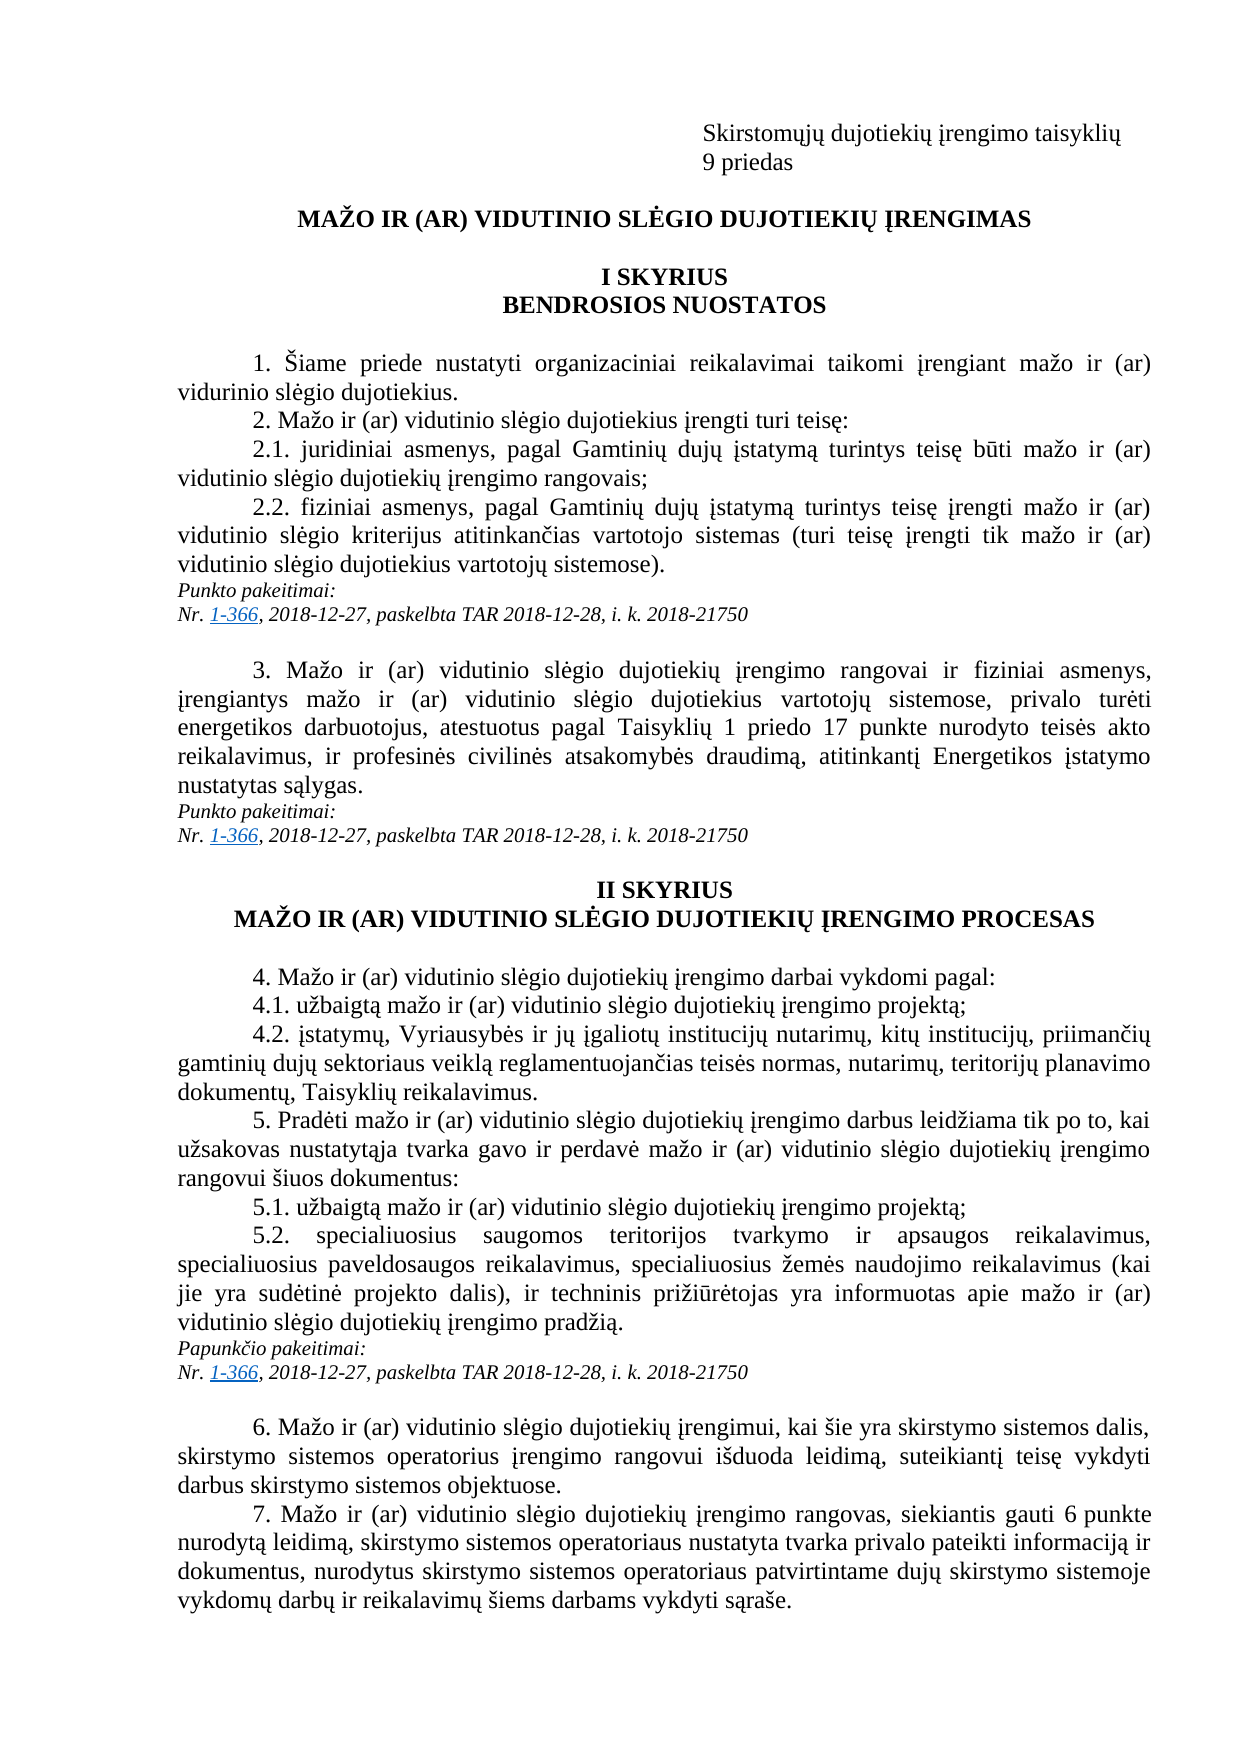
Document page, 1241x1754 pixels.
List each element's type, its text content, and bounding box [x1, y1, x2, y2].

text 4. Mažo ir (ar) vidutinio slėgio dujotiekių įrengimo darbai vykdomi pagal: [177, 962, 1152, 991]
text 7. Mažo ir (ar) vidutinio slėgio dujotiekių įrengimo rangovas, siekiantis gauti 6 punkte nurodytą leidimą, skirstymo sistemos operatoriaus nustatyta tvarka privalo pateikti informaciją ir dokumentus, nurodytus skirstymo sistemos operatoriaus patvirtintame dujų skirstymo sistemoje vykdomų darbų ir reikalavimų šiems darbams vykdyti sąraše. [177, 1499, 1152, 1614]
text 9 priedas [177, 147, 1152, 176]
text Skirstomųjų dujotiekių įrengimo taisyklių [177, 118, 1152, 147]
text Nr. 1-366, 2018-12-27, paskelbta TAR 2018-12-28, i. k. 2018-21750 [177, 823, 1152, 847]
text 4.2. įstatymų, Vyriausybės ir jų įgaliotų institucijų nutarimų, kitų institucijų, priimančių gamtinių dujų sektoriaus veiklą reglamentuojančias teisės normas, nutarimų, teritorijų planavimo dokumentų, Taisyklių reikalavimus. [177, 1019, 1152, 1106]
text 1. Šiame priede nustatyti organizaciniai reikalavimai taikomi įrengiant mažo ir (ar) vidurinio slėgio dujotiekius. [177, 348, 1152, 406]
text 5.1. užbaigtą mažo ir (ar) vidutinio slėgio dujotiekių įrengimo projektą; [177, 1192, 1152, 1221]
text 5. Pradėti mažo ir (ar) vidutinio slėgio dujotiekių įrengimo darbus leidžiama tik po to, kai užsakovas nustatytąja tvarka gavo ir perdavė mažo ir (ar) vidutinio slėgio dujotiekių įrengimo rangovui šiuos dokumentus: [177, 1106, 1152, 1192]
text 2. Mažo ir (ar) vidutinio slėgio dujotiekius įrengti turi teisę: [177, 406, 1152, 434]
text Punkto pakeitimai: [177, 578, 1152, 602]
text 2.2. fiziniai asmenys, pagal Gamtinių dujų įstatymą turintys teisę įrengti mažo ir (ar) vidutinio slėgio kriterijus atitinkančias vartotojo sistemas (turi teisę įrengti tik mažo ir (ar) vidutinio slėgio dujotiekius vartotojų sistemose). [177, 492, 1152, 578]
text Papunkčio pakeitimai: [177, 1336, 1152, 1360]
text I SKYRIUS [177, 262, 1152, 291]
text Nr. 1-366, 2018-12-27, paskelbta TAR 2018-12-28, i. k. 2018-21750 [177, 1360, 1152, 1384]
text 5.2. specialiuosius saugomos teritorijos tvarkymo ir apsaugos reikalavimus, specialiuosius paveldosaugos reikalavimus, specialiuosius žemės naudojimo reikalavimus (kai jie yra sudėtinė projekto dalis), ir techninis prižiūrėtojas yra informuotas apie mažo ir (ar) vidutinio slėgio dujotiekių įrengimo pradžią. [177, 1221, 1152, 1336]
text Punkto pakeitimai: [177, 799, 1152, 823]
text MAŽO IR (AR) VIDUTINIO SLĖGIO DUJOTIEKIŲ ĮRENGIMAS [177, 204, 1152, 233]
text 6. Mažo ir (ar) vidutinio slėgio dujotiekių įrengimui, kai šie yra skirstymo sistemos dalis, skirstymo sistemos operatorius įrengimo rangovui išduoda leidimą, suteikiantį teisę vykdyti darbus skirstymo sistemos objektuose. [177, 1412, 1152, 1499]
text 3. Mažo ir (ar) vidutinio slėgio dujotiekių įrengimo rangovai ir fiziniai asmenys, įrengiantys mažo ir (ar) vidutinio slėgio dujotiekius vartotojų sistemose, privalo turėti energetikos darbuotojus, atestuotus pagal Taisyklių 1 priedo 17 punkte nurodyto teisės akto reikalavimus, ir profesinės civilinės atsakomybės draudimą, atitinkantį Energetikos įstatymo nustatytas sąlygas. [177, 655, 1152, 799]
text BENDROSIOS NUOSTATOS [177, 291, 1152, 319]
text Nr. 1-366, 2018-12-27, paskelbta TAR 2018-12-28, i. k. 2018-21750 [177, 602, 1152, 626]
text 2.1. juridiniai asmenys, pagal Gamtinių dujų įstatymą turintys teisę būti mažo ir (ar) vidutinio slėgio dujotiekių įrengimo rangovais; [177, 434, 1152, 492]
text II SKYRIUS [177, 876, 1152, 904]
text MAŽO IR (AR) VIDUTINIO SLĖGIO DUJOTIEKIŲ ĮRENGIMO PROCESAS [177, 904, 1152, 933]
text 4.1. užbaigtą mažo ir (ar) vidutinio slėgio dujotiekių įrengimo projektą; [177, 991, 1152, 1019]
